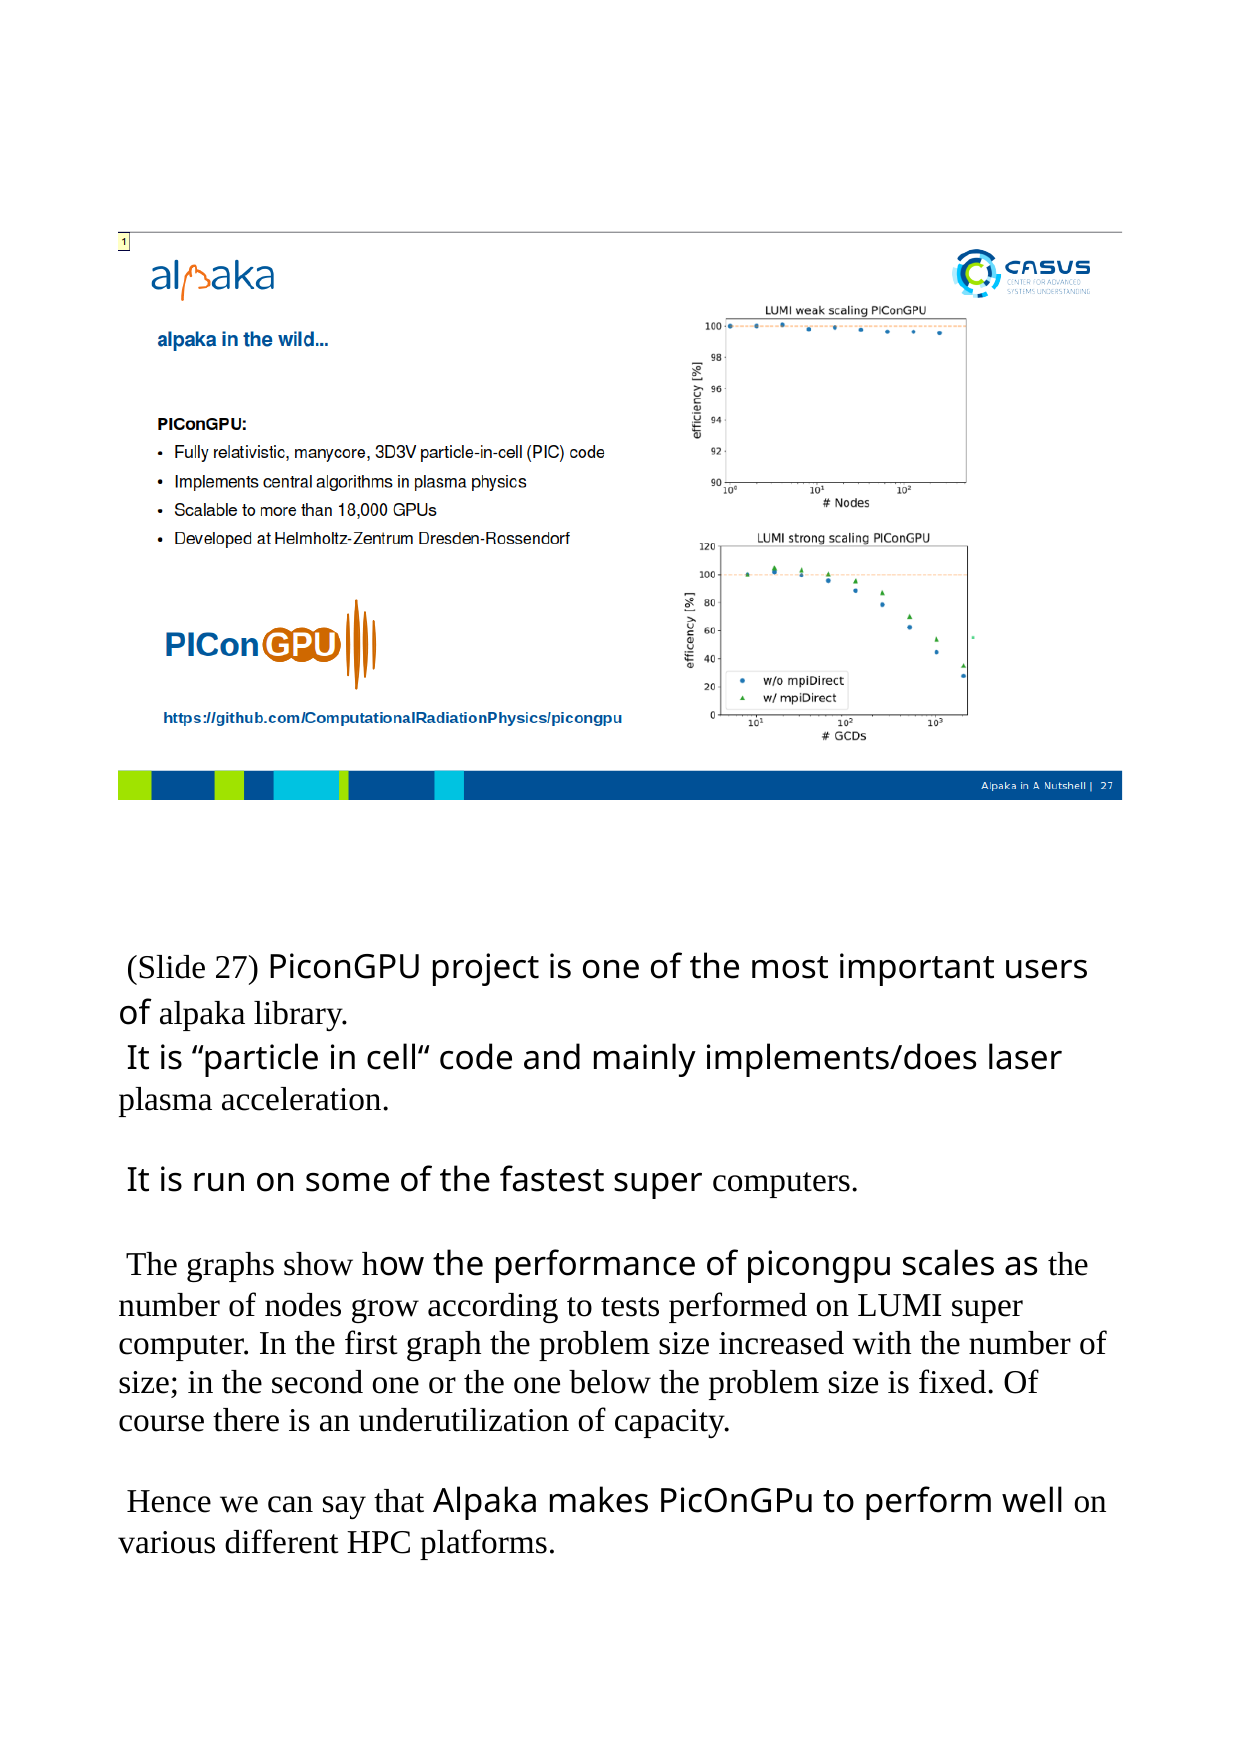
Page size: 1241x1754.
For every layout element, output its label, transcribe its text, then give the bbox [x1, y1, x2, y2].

text It is run on some of the fastest super computers. [118, 1156, 1122, 1202]
text The graphs show how the performance of picongpu scales as the number of nodes grow according to tests performed on LUMI super computer. In the first graph the problem size increased with the number of size; in the second one or the one below the problem size is fixed. Of course there is an underutilization of capacity. [118, 1240, 1122, 1439]
text (Slide 27) PiconGPU project is one of the most important users of alpaka library. [118, 943, 1122, 1034]
text It is “particle in cell“ code and mainly implements/does laser plasma acceleration. [118, 1034, 1122, 1118]
picture [118, 231, 1123, 800]
text Hence we can say that Alpaka makes PicOnGPu to perform well on various different HPC platforms. [118, 1477, 1122, 1561]
